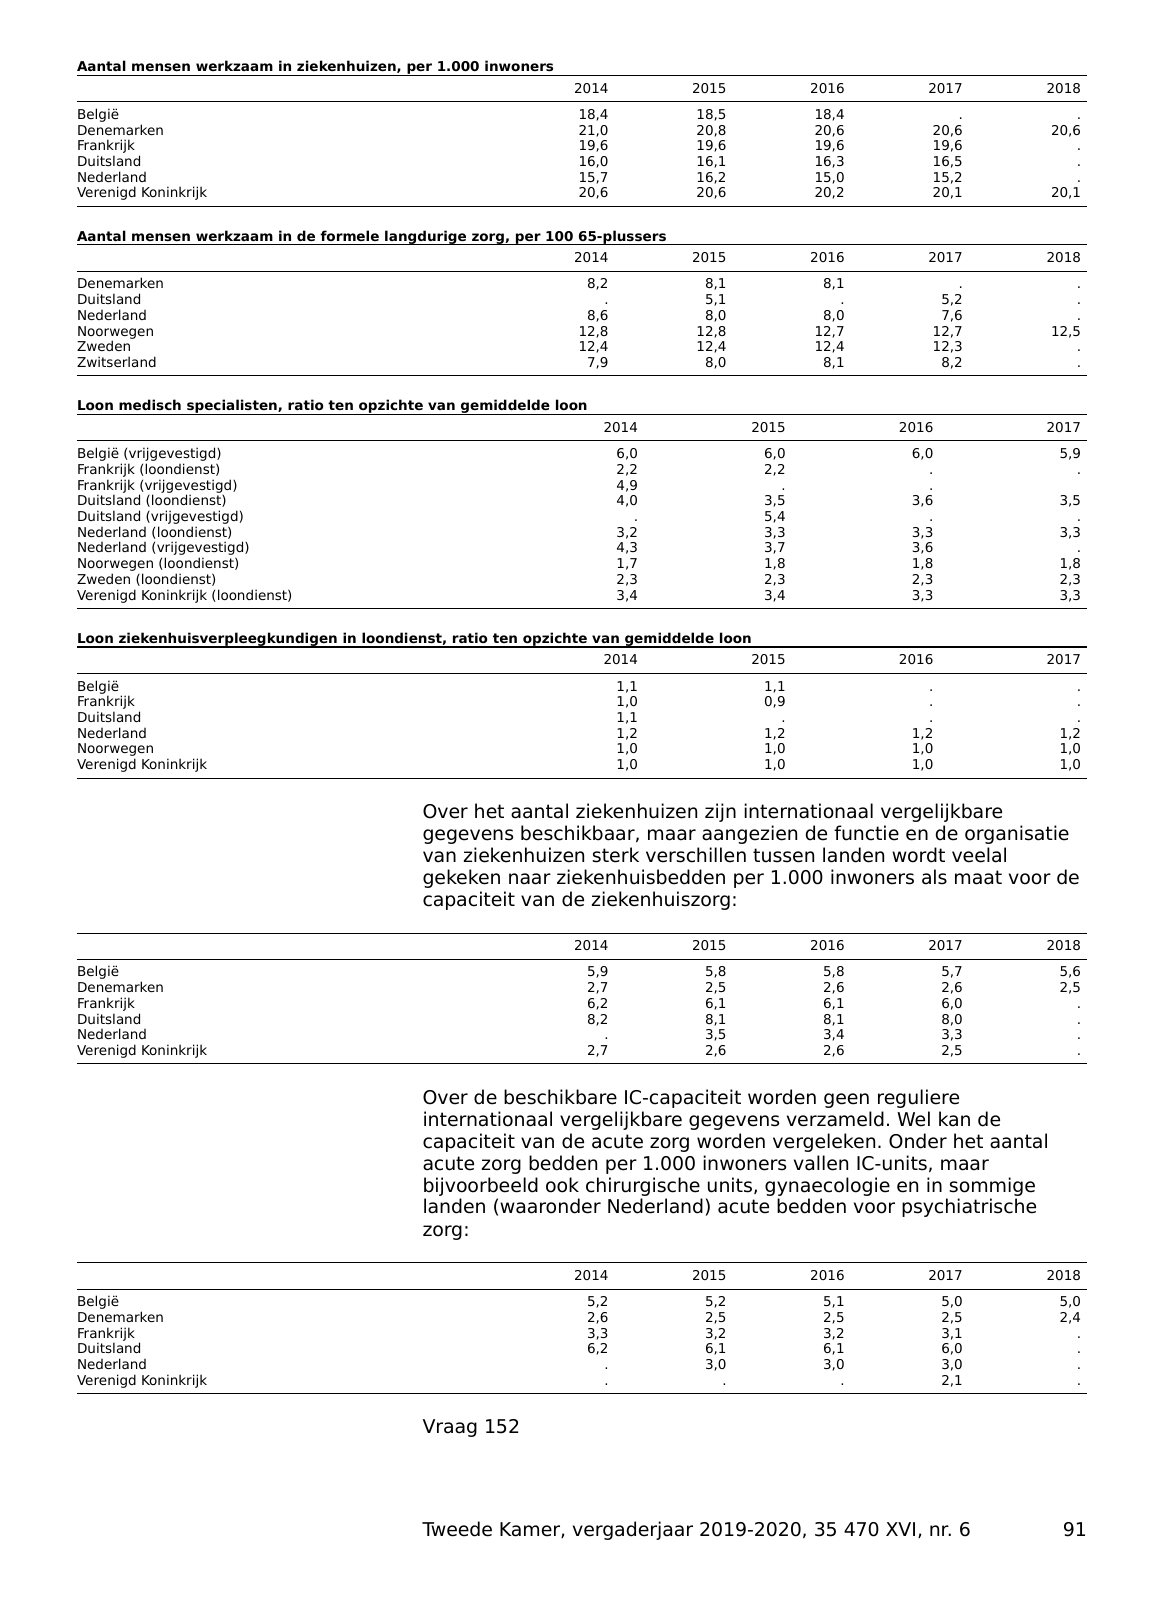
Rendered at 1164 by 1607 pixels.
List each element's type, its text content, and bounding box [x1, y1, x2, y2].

table_cell 12,4 [496, 339, 614, 355]
table_header 2016 [732, 934, 850, 958]
table_cell 1,1 [644, 674, 791, 694]
table_header 2017 [850, 1263, 968, 1288]
table_cell België (vrijgevestigd) [77, 441, 496, 462]
table_cell 18,4 [732, 102, 850, 122]
table_cell . [644, 710, 791, 726]
table_cell 2,3 [496, 572, 644, 587]
table_cell Duitsland (vrijgevestigd) [77, 509, 496, 524]
table_cell . [644, 477, 791, 493]
table_cell . [496, 1027, 614, 1043]
table_cell . [791, 674, 939, 694]
table_cell 18,5 [614, 102, 732, 122]
table_cell 1,0 [791, 757, 939, 777]
table_cell . [969, 1326, 1087, 1341]
table_cell 7,6 [850, 308, 968, 323]
table_cell 12,3 [850, 339, 968, 355]
table_cell 12,8 [614, 324, 732, 339]
table_cell 20,1 [969, 185, 1087, 206]
table_cell 20,6 [496, 185, 614, 206]
table_cell 6,0 [644, 441, 791, 462]
table_cell 12,4 [614, 339, 732, 355]
table_cell 8,2 [496, 1011, 614, 1027]
table_cell 15,7 [496, 170, 614, 185]
table_cell 2,5 [614, 1310, 732, 1326]
table_header 2018 [969, 934, 1087, 958]
table_cell 2017 [939, 415, 1087, 440]
table_cell 2,2 [644, 462, 791, 477]
table_cell Nederland (loondienst) [77, 525, 496, 540]
table_cell 12,7 [850, 324, 968, 339]
table_cell Duitsland [77, 1341, 496, 1357]
table_cell Frankrijk [77, 138, 496, 154]
table_cell . [791, 710, 939, 726]
table_cell 3,2 [614, 1326, 732, 1341]
table_cell 1,8 [939, 556, 1087, 572]
table_cell [77, 76, 496, 101]
table_cell Verenigd Koninkrijk [77, 1373, 496, 1393]
table_cell 20,1 [850, 185, 968, 206]
table_cell . [969, 1043, 1087, 1063]
table_cell 5,2 [850, 292, 968, 308]
table_cell 1,2 [939, 726, 1087, 741]
table_cell Verenigd Koninkrijk [77, 1043, 496, 1063]
table_cell Duitsland [77, 710, 496, 726]
table_cell 20,8 [614, 123, 732, 138]
table_cell 1,0 [496, 741, 644, 757]
table_cell 1,1 [496, 674, 644, 694]
table_cell . [969, 102, 1087, 122]
table_cell 8,1 [732, 355, 850, 375]
table_cell 19,6 [850, 138, 968, 154]
table_cell 1,0 [496, 694, 644, 710]
table_cell 1,0 [644, 757, 791, 777]
table_cell 8,2 [850, 355, 968, 375]
table_cell . [496, 292, 614, 308]
table_cell . [969, 170, 1087, 185]
table_cell . [939, 694, 1087, 710]
table_cell 3,0 [614, 1357, 732, 1373]
table_cell . [969, 138, 1087, 154]
table_cell 4,9 [496, 477, 644, 493]
table_cell 2016 [791, 415, 939, 440]
table_cell Duitsland (loondienst) [77, 493, 496, 509]
table_cell . [939, 710, 1087, 726]
table_cell Denemarken [77, 123, 496, 138]
table_cell 20,6 [732, 123, 850, 138]
text Over het aantal ziekenhuizen zijn internationaal vergelijkbare gegevens beschikbaar, maar aangezien de functie en de organisatie van ziekenhuizen sterk verschillen tussen landen wordt veelal gekeken naar ziekenhuisbedden per 1.000 inwoners als maat voor de capaciteit van de ziekenhuiszorg: [422, 801, 1087, 911]
table_cell . [939, 509, 1087, 524]
table_cell 2014 [496, 245, 614, 271]
table_cell 20,2 [732, 185, 850, 206]
table_cell 2015 [614, 76, 732, 101]
table_cell 5,8 [614, 960, 732, 980]
table_cell 7,9 [496, 355, 614, 375]
table_cell Noorwegen [77, 324, 496, 339]
table_cell 3,6 [791, 540, 939, 556]
table_header 2016 [732, 1263, 850, 1288]
table_cell Verenigd Koninkrijk (loondienst) [77, 588, 496, 608]
table_cell 2018 [969, 245, 1087, 271]
table_cell 12,5 [969, 324, 1087, 339]
table_cell 2,5 [614, 980, 732, 996]
table_cell 5,9 [939, 441, 1087, 462]
table_cell 2,6 [614, 1043, 732, 1063]
table_header Loon medisch specialisten, ratio ten opzichte van gemiddelde loon [77, 398, 1087, 414]
table_cell 5,6 [969, 960, 1087, 980]
table_cell 8,6 [496, 308, 614, 323]
table_cell 2014 [496, 76, 614, 101]
table_cell . [496, 1373, 614, 1393]
table_cell 2,7 [496, 980, 614, 996]
table_cell 20,6 [614, 185, 732, 206]
table_cell 3,3 [791, 588, 939, 608]
table_cell Nederland [77, 308, 496, 323]
table_cell 1,2 [644, 726, 791, 741]
table_cell . [732, 1373, 850, 1393]
table_cell 2,6 [732, 980, 850, 996]
table_cell België [77, 1290, 496, 1310]
table_cell 6,2 [496, 996, 614, 1011]
table_cell . [939, 674, 1087, 694]
table_cell Verenigd Koninkrijk [77, 757, 496, 777]
table_cell 2,5 [732, 1310, 850, 1326]
table_cell 1,0 [939, 741, 1087, 757]
table_cell . [969, 1027, 1087, 1043]
table_cell 18,4 [496, 102, 614, 122]
table_header 2014 [496, 1263, 614, 1288]
table_cell 0,9 [644, 694, 791, 710]
table_cell 3,3 [850, 1027, 968, 1043]
table_cell Frankrijk (loondienst) [77, 462, 496, 477]
table_cell 19,6 [614, 138, 732, 154]
table_cell 2016 [732, 76, 850, 101]
table_cell 2,7 [496, 1043, 614, 1063]
table_cell 3,4 [644, 588, 791, 608]
table_cell 5,1 [732, 1290, 850, 1310]
table_cell 2015 [614, 245, 732, 271]
table_cell 1,1 [496, 710, 644, 726]
table_header 2015 [614, 1263, 732, 1288]
table_cell 1,0 [496, 757, 644, 777]
table_cell 3,3 [496, 1326, 614, 1341]
table_cell 3,1 [850, 1326, 968, 1341]
table_cell 2,1 [850, 1373, 968, 1393]
table_cell 12,8 [496, 324, 614, 339]
table_cell Noorwegen [77, 741, 496, 757]
table_cell . [732, 292, 850, 308]
table_cell 3,4 [732, 1027, 850, 1043]
table_header 2018 [969, 1263, 1087, 1288]
table_header Aantal mensen werkzaam in ziekenhuizen, per 1.000 inwoners [77, 59, 1087, 75]
table_cell . [969, 272, 1087, 292]
table_cell 16,3 [732, 154, 850, 169]
table_cell 2017 [850, 76, 968, 101]
table_cell 3,3 [644, 525, 791, 540]
table_cell 3,4 [496, 588, 644, 608]
table_header [77, 1263, 496, 1288]
table_cell 3,3 [939, 588, 1087, 608]
table_cell 2016 [732, 245, 850, 271]
table_cell 3,0 [850, 1357, 968, 1373]
text Vraag 152 [422, 1416, 1087, 1438]
table_cell . [969, 1373, 1087, 1393]
table_cell 1,8 [644, 556, 791, 572]
table_cell 6,1 [614, 996, 732, 1011]
table_cell [939, 477, 1087, 493]
table_cell Frankrijk [77, 996, 496, 1011]
table_cell 6,0 [850, 996, 968, 1011]
table_cell België [77, 674, 496, 694]
table_cell Nederland [77, 1357, 496, 1373]
table_cell 21,0 [496, 123, 614, 138]
table_cell 3,2 [496, 525, 644, 540]
table_cell 5,2 [614, 1290, 732, 1310]
table_cell 8,0 [732, 308, 850, 323]
table_cell 20,6 [969, 123, 1087, 138]
table_cell 5,2 [496, 1290, 614, 1310]
table_header 2017 [850, 934, 968, 958]
table_cell 19,6 [732, 138, 850, 154]
table_cell 16,1 [614, 154, 732, 169]
table_cell . [791, 477, 939, 493]
table_cell Nederland [77, 726, 496, 741]
table_cell . [969, 355, 1087, 375]
table_cell . [850, 272, 968, 292]
table_cell 16,2 [614, 170, 732, 185]
table_cell 2,3 [939, 572, 1087, 587]
table_cell . [969, 1341, 1087, 1357]
table_cell Denemarken [77, 1310, 496, 1326]
table_cell 6,1 [732, 1341, 850, 1357]
table_cell . [850, 102, 968, 122]
table_header Loon ziekenhuisverpleegkundigen in loondienst, ratio ten opzichte van gemiddelde loon [77, 631, 1087, 646]
table_cell 16,5 [850, 154, 968, 169]
table_cell 5,7 [850, 960, 968, 980]
table_cell 1,0 [939, 757, 1087, 777]
table_cell 2015 [644, 648, 791, 673]
text Over de beschikbare IC-capaciteit worden geen reguliere internationaal vergelijkbare gegevens verzameld. Wel kan de capaciteit van de acute zorg worden vergeleken. Onder het aantal acute zorg bedden per 1.000 inwoners vallen IC-units, maar bijvoorbeeld ook chirurgische units, gynaecologie en in sommige landen (waaronder Nederland) acute bedden voor psychiatrische zorg: [422, 1087, 1087, 1240]
table_cell 5,9 [496, 960, 614, 980]
table_cell . [969, 339, 1087, 355]
table_cell 1,0 [791, 741, 939, 757]
table_cell 2014 [496, 648, 644, 673]
table_cell 15,0 [732, 170, 850, 185]
table_cell 2014 [496, 415, 644, 440]
table_cell 8,0 [614, 355, 732, 375]
table_cell 2,3 [791, 572, 939, 587]
table_cell . [496, 509, 644, 524]
table_cell Duitsland [77, 292, 496, 308]
table_cell 5,0 [969, 1290, 1087, 1310]
table_cell Verenigd Koninkrijk [77, 185, 496, 206]
table_cell 6,1 [732, 996, 850, 1011]
table_cell Denemarken [77, 272, 496, 292]
table_cell Nederland [77, 1027, 496, 1043]
table_cell 6,0 [496, 441, 644, 462]
table_cell 5,1 [614, 292, 732, 308]
table_cell Noorwegen (loondienst) [77, 556, 496, 572]
table_cell 6,2 [496, 1341, 614, 1357]
table_cell 2,2 [496, 462, 644, 477]
table_cell 2017 [939, 648, 1087, 673]
table_cell 5,4 [644, 509, 791, 524]
table_cell . [969, 1011, 1087, 1027]
table_cell 2016 [791, 648, 939, 673]
table_cell 8,0 [850, 1011, 968, 1027]
table_cell 3,0 [732, 1357, 850, 1373]
table_cell 4,3 [496, 540, 644, 556]
table_cell België [77, 102, 496, 122]
table_header 2015 [614, 934, 732, 958]
table_cell 19,6 [496, 138, 614, 154]
table_cell 20,6 [850, 123, 968, 138]
table_cell 16,0 [496, 154, 614, 169]
table_cell 1,8 [791, 556, 939, 572]
table_cell Nederland [77, 170, 496, 185]
table_cell 3,3 [939, 525, 1087, 540]
table_cell 1,7 [496, 556, 644, 572]
table_cell 3,3 [791, 525, 939, 540]
table_cell Nederland (vrijgevestigd) [77, 540, 496, 556]
table_cell 6,1 [614, 1341, 732, 1357]
table_cell 3,6 [791, 493, 939, 509]
table_cell . [969, 154, 1087, 169]
table_cell . [614, 1373, 732, 1393]
table_cell 12,7 [732, 324, 850, 339]
table_cell 4,0 [496, 493, 644, 509]
table_cell 2,6 [496, 1310, 614, 1326]
table_cell 8,1 [614, 1011, 732, 1027]
table_cell 8,0 [614, 308, 732, 323]
table_cell 3,5 [614, 1027, 732, 1043]
table_cell Denemarken [77, 980, 496, 996]
table_cell [77, 245, 496, 271]
table_cell 2,5 [969, 980, 1087, 996]
table_cell . [939, 462, 1087, 477]
table_cell . [791, 509, 939, 524]
table_cell 8,1 [732, 272, 850, 292]
table_cell Frankrijk (vrijgevestigd) [77, 477, 496, 493]
table_cell 15,2 [850, 170, 968, 185]
table_cell . [791, 694, 939, 710]
table_cell [77, 415, 496, 440]
table_header Aantal mensen werkzaam in de formele langdurige zorg, per 100 65-plussers [77, 229, 1087, 244]
table_cell . [969, 1357, 1087, 1373]
table_cell 6,0 [850, 1341, 968, 1357]
table_cell Frankrijk [77, 694, 496, 710]
table_cell . [939, 540, 1087, 556]
table_cell 2,3 [644, 572, 791, 587]
table_cell . [496, 1357, 614, 1373]
table_cell 3,2 [732, 1326, 850, 1341]
table_cell 5,8 [732, 960, 850, 980]
table_cell 3,5 [939, 493, 1087, 509]
table_cell 2,4 [969, 1310, 1087, 1326]
table_header 2014 [496, 934, 614, 958]
table_cell Zweden (loondienst) [77, 572, 496, 587]
table_cell Duitsland [77, 154, 496, 169]
table_cell 2,5 [850, 1310, 968, 1326]
table_cell . [791, 462, 939, 477]
table_cell [77, 648, 496, 673]
table_cell 8,1 [732, 1011, 850, 1027]
table_cell . [969, 292, 1087, 308]
table_cell 1,2 [496, 726, 644, 741]
table_cell 3,5 [644, 493, 791, 509]
table_cell Duitsland [77, 1011, 496, 1027]
table_cell Zweden [77, 339, 496, 355]
table_cell 12,4 [732, 339, 850, 355]
table_cell . [969, 308, 1087, 323]
table_cell 6,0 [791, 441, 939, 462]
table_cell 8,2 [496, 272, 614, 292]
table_cell 2018 [969, 76, 1087, 101]
table_cell 2,6 [850, 980, 968, 996]
table_cell 2,5 [850, 1043, 968, 1063]
table_cell 1,0 [644, 741, 791, 757]
table_cell 3,7 [644, 540, 791, 556]
table_cell 8,1 [614, 272, 732, 292]
table_cell 2017 [850, 245, 968, 271]
table_header [77, 934, 496, 958]
table_cell 1,2 [791, 726, 939, 741]
table_cell 2015 [644, 415, 791, 440]
table_cell Frankrijk [77, 1326, 496, 1341]
table_cell . [969, 996, 1087, 1011]
table_cell België [77, 960, 496, 980]
table_cell 5,0 [850, 1290, 968, 1310]
table_cell Zwitserland [77, 355, 496, 375]
table_cell 2,6 [732, 1043, 850, 1063]
